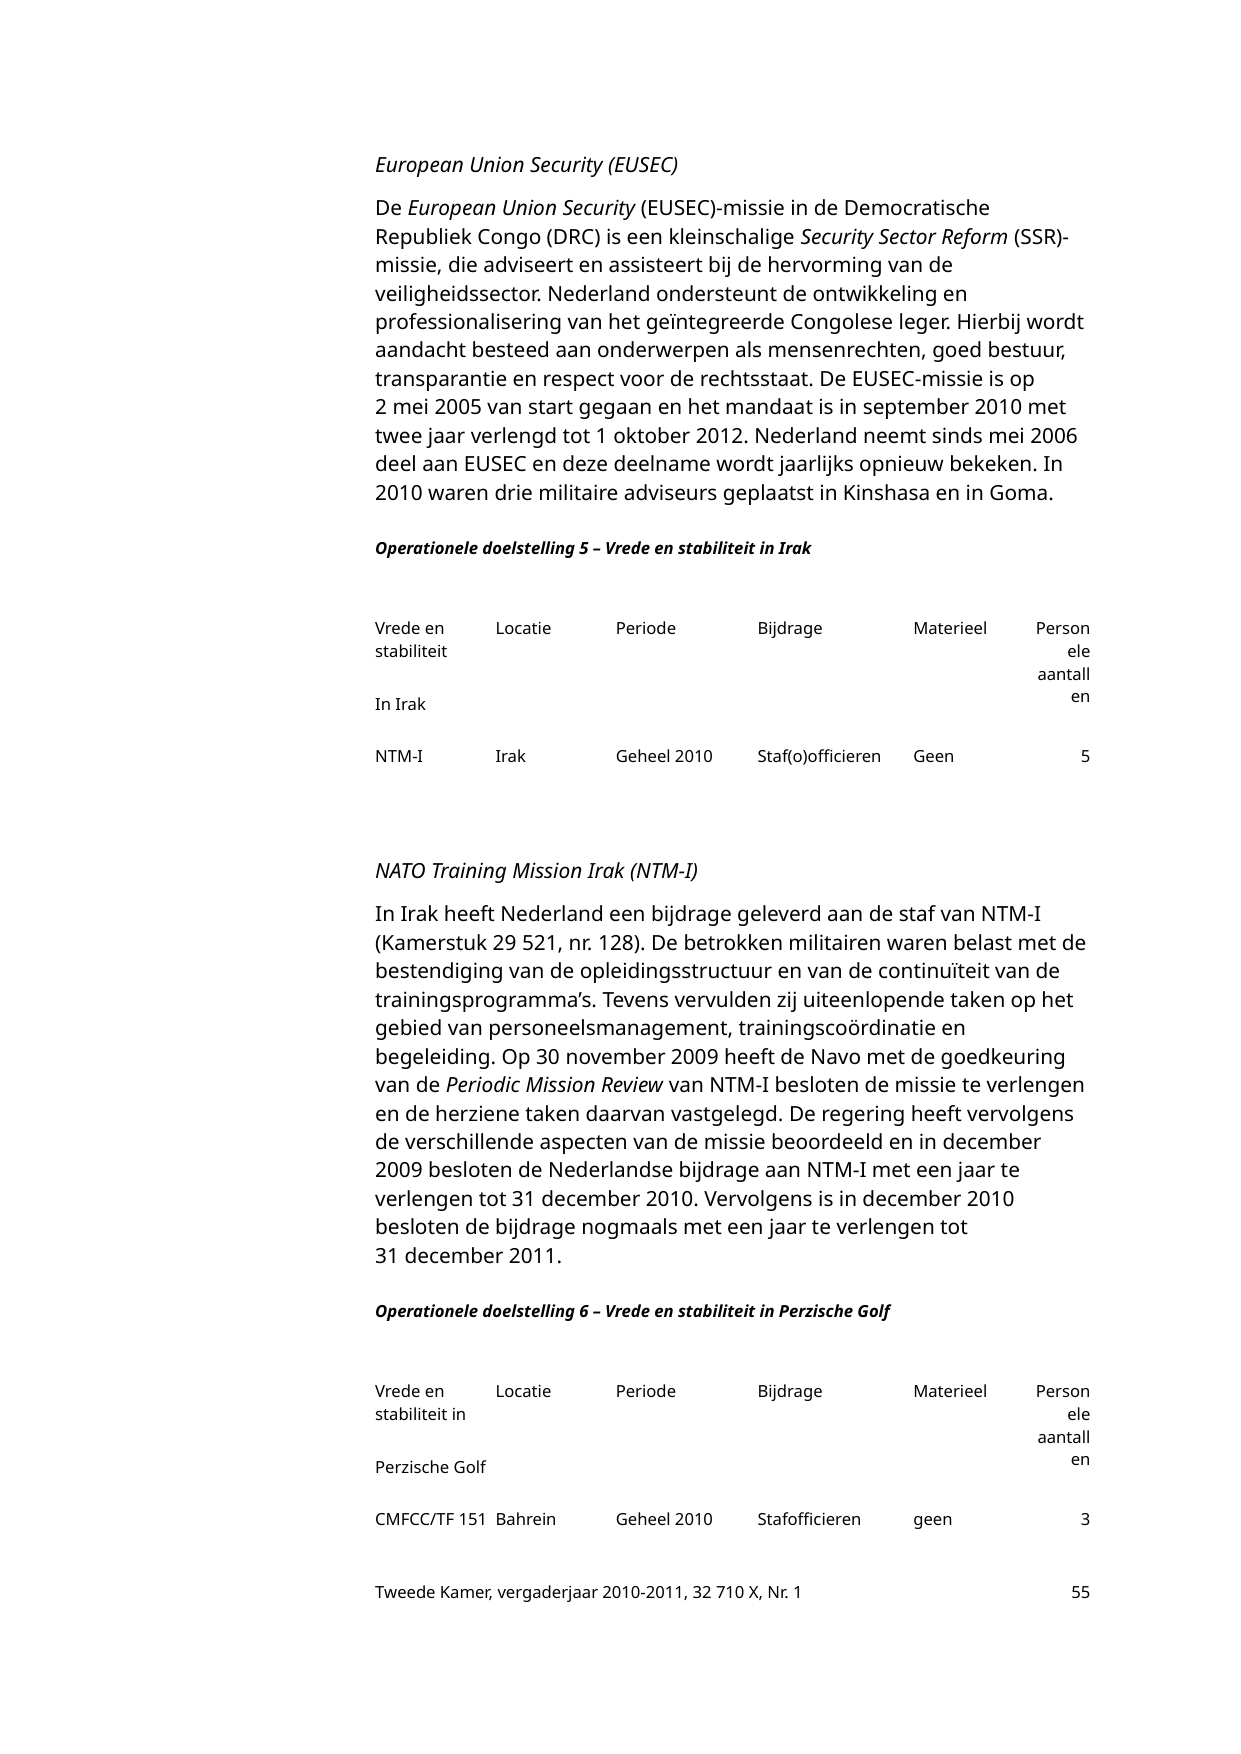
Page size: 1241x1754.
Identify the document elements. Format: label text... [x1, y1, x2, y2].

table_cell CMFCC/TF 151 [375, 1508, 495, 1531]
table_header Materieel [913, 1380, 1033, 1508]
table_cell Geen [913, 745, 1033, 798]
text In Irak heeft Nederland een bijdrage geleverd aan de staf van NTM-I (Kamerstuk 29 521, nr. 128). De betrokken militairen waren belast met de bestendiging van de opleidingsstructuur en van de continuïteit van de trainingsprogramma’s. Tevens vervulden zij uiteenlopende taken op het gebied van personeelsmanagement, trainingscoördinatie en begeleiding. Op 30 november 2009 heeft de Navo met de goedkeuring van de Periodic Mission Review van NTM-I besloten de missie te verlengen en de herziene taken daarvan vastgelegd. De regering heeft vervolgens de verschillende aspecten van de missie beoordeeld en in december 2009 besloten de Nederlandse bijdrage aan NTM-I met een jaar te verlengen tot 31 december 2010. Vervolgens is in december 2010 besloten de bijdrage nogmaals met een jaar te verlengen tot 31 december 2011. [375, 899, 1090, 1269]
table_cell Geheel 2010 [616, 745, 757, 798]
text De European Union Security (EUSEC)-missie in de Democratische Republiek Congo (DRC) is een kleinschalige Security Sector Reform (SSR)-missie, die adviseert en assisteert bij de hervorming van de veiligheidssector. Nederland ondersteunt de ontwikkeling en professionalisering van het geïntegreerde Congolese leger. Hierbij wordt aandacht besteed aan onderwerpen als mensenrechten, goed bestuur, transparantie en respect voor de rechtsstaat. De EUSEC-missie is op 2 mei 2005 van start gegaan en het mandaat is in september 2010 met twee jaar verlengd tot 1 oktober 2012. Nederland neemt sinds mei 2006 deel aan EUSEC en deze deelname wordt jaarlijks opnieuw bekeken. In 2010 waren drie militaire adviseurs geplaatst in Kinshasa en in Goma. [375, 193, 1090, 506]
table_cell geen [913, 1508, 1033, 1531]
table_cell 5 [1033, 745, 1090, 798]
text Operationele doelstelling 5 – Vrede en stabiliteit in Irak [375, 536, 1090, 559]
text NATO Training Mission Irak (NTM-I) [375, 856, 1090, 884]
text European Union Security (EUSEC) [375, 150, 1090, 178]
table_header Periode [616, 617, 757, 745]
table_header Locatie [495, 1380, 616, 1508]
table_cell NTM-I [375, 745, 495, 798]
table_cell Geheel 2010 [616, 1508, 757, 1531]
text Operationele doelstelling 6 – Vrede en stabiliteit in Perzische Golf [375, 1299, 1090, 1322]
table_cell Stafofficieren [757, 1508, 913, 1531]
table_header Personele aantallen [1033, 1380, 1090, 1508]
table_header Bijdrage [757, 617, 913, 745]
table_cell Irak [495, 745, 616, 798]
table_header Personele aantallen [1033, 617, 1090, 745]
table_header Materieel [913, 617, 1033, 745]
table_header Vrede en stabiliteit In Irak [375, 617, 495, 745]
table_header Vrede en stabiliteit in Perzische Golf [375, 1380, 495, 1508]
table_header Periode [616, 1380, 757, 1508]
table_cell Staf(o)officieren [757, 745, 913, 798]
table_header Locatie [495, 617, 616, 745]
table_cell 3 [1033, 1508, 1090, 1531]
table_cell Bahrein [495, 1508, 616, 1531]
table_header Bijdrage [757, 1380, 913, 1508]
